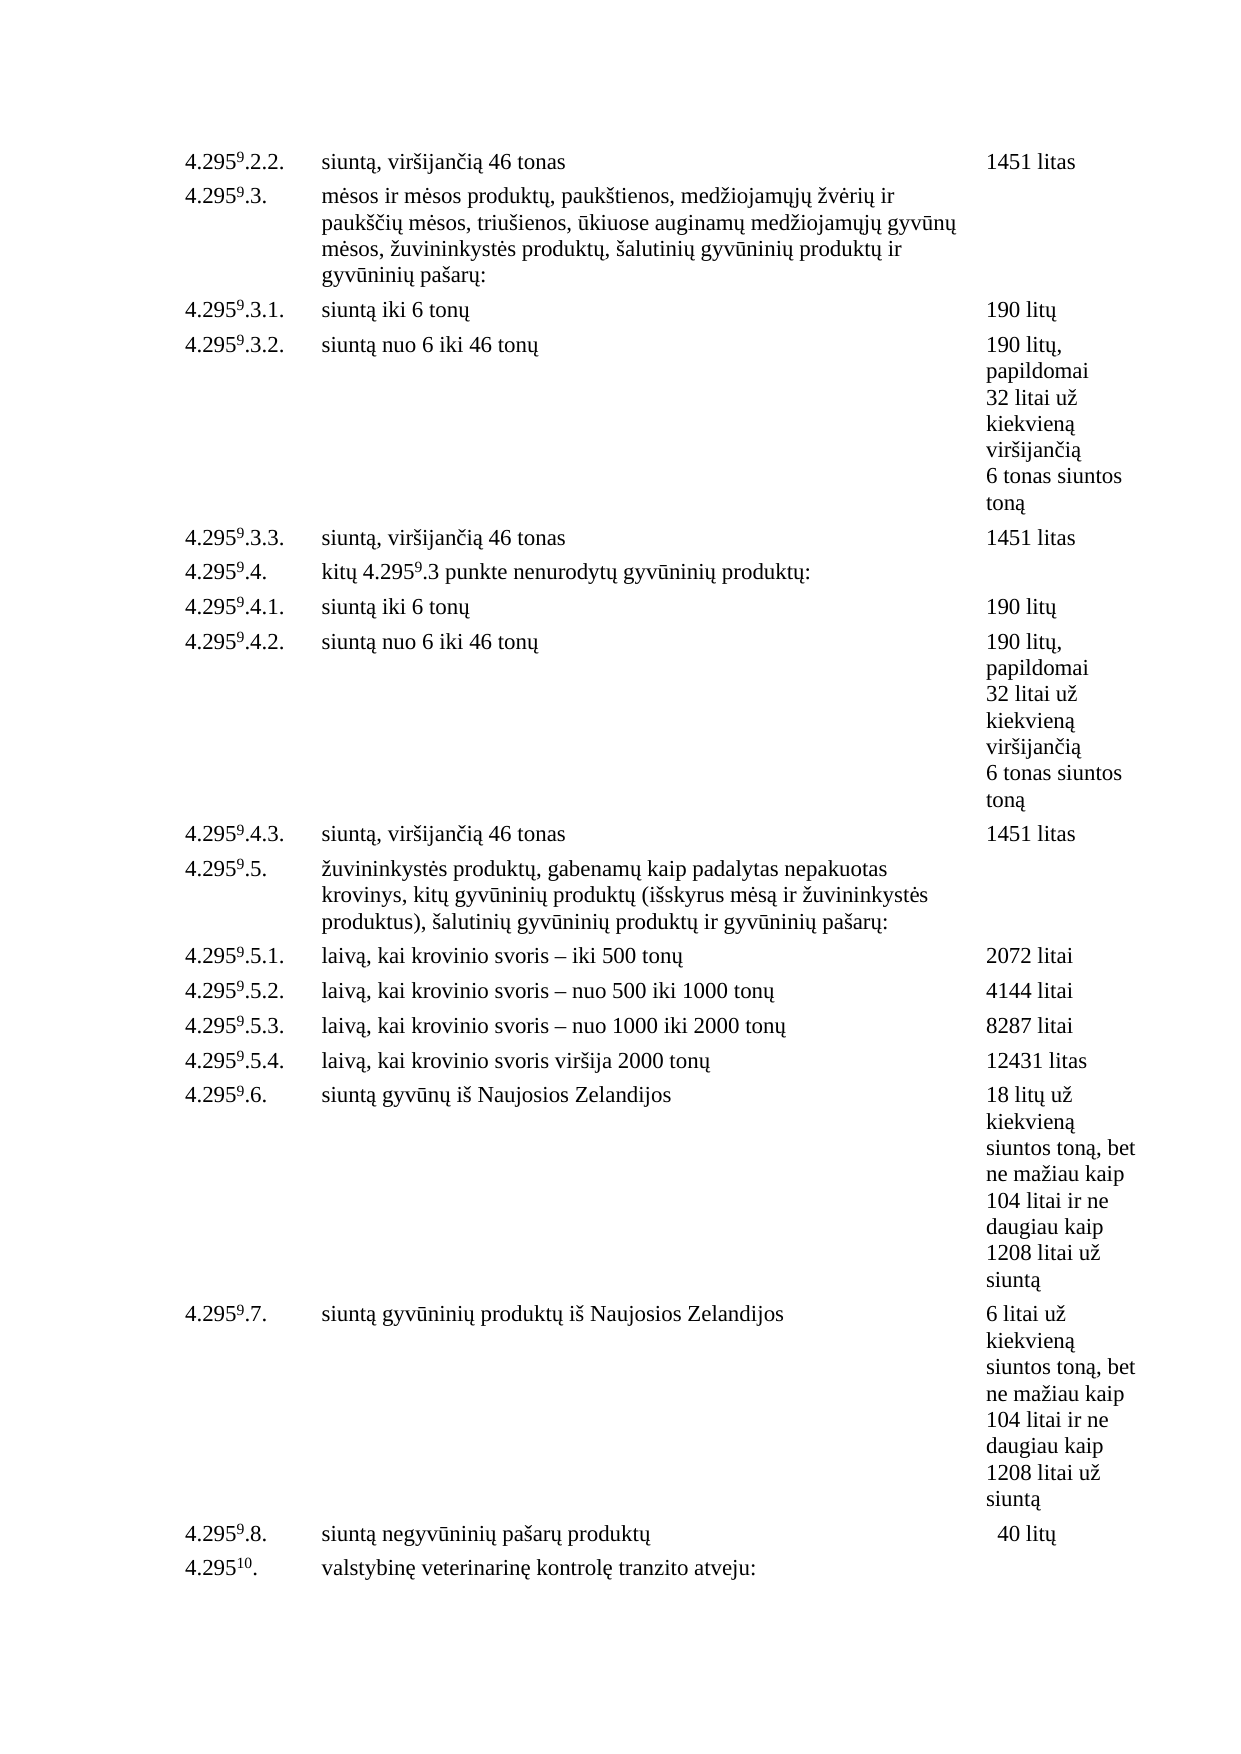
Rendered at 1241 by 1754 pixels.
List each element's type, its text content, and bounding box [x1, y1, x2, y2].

table_cell 4.2959.3.3. [174, 524, 321, 558]
table_cell siuntą nuo 6 iki 46 tonų [321, 628, 986, 821]
table_cell 40 litų [986, 1520, 1148, 1554]
table_cell siuntą gyvūnų iš Naujosios Zelandijos [321, 1081, 986, 1301]
table_cell 1451 litas [986, 821, 1148, 855]
table_cell 4.2959.5.1. [174, 943, 321, 977]
table_cell mėsos ir mėsos produktų, paukštienos, medžiojamųjų žvėrių ir paukščių mėsos, triušienos, ūkiuose auginamų medžiojamųjų gyvūnų mėsos, žuvininkystės produktų, šalutinių gyvūninių produktų ir gyvūninių pašarų: [321, 183, 986, 296]
table_cell siuntą, viršijančią 46 tonas [321, 148, 986, 182]
table_cell laivą, kai krovinio svoris – nuo 500 iki 1000 tonų [321, 977, 986, 1012]
table_cell 1451 litas [986, 524, 1148, 558]
table_cell [986, 558, 1148, 593]
table_cell siuntą iki 6 tonų [321, 593, 986, 628]
table_cell laivą, kai krovinio svoris – nuo 1000 iki 2000 tonų [321, 1012, 986, 1047]
table_cell 4.2959.8. [174, 1520, 321, 1554]
table_cell siuntą negyvūninių pašarų produktų [321, 1520, 986, 1554]
table_cell 4144 litai [986, 977, 1148, 1012]
table_cell 4.2959.4.2. [174, 628, 321, 821]
table_cell 190 litų [986, 296, 1148, 331]
table_cell [986, 855, 1148, 943]
table_cell 4.2959.5.3. [174, 1012, 321, 1047]
table_cell 4.2959.4.3. [174, 821, 321, 855]
table_cell 6 litai už kiekvieną siuntos toną, bet ne mažiau kaip 104 litai ir ne daugiau kaip 1208 litai už siuntą [986, 1301, 1148, 1520]
table_cell siuntą, viršijančią 46 tonas [321, 524, 986, 558]
table_cell 4.2959.7. [174, 1301, 321, 1520]
table_cell 4.2959.5.2. [174, 977, 321, 1012]
table_cell 8287 litai [986, 1012, 1148, 1047]
table_cell 4.2959.6. [174, 1081, 321, 1301]
table_cell 1451 litas [986, 148, 1148, 182]
table_cell 2072 litai [986, 943, 1148, 977]
table_cell valstybinę veterinarinę kontrolę tranzito atveju: [321, 1554, 986, 1589]
table_cell 4.2959.3.2. [174, 331, 321, 524]
table_cell siuntą nuo 6 iki 46 tonų [321, 331, 986, 524]
table_cell 4.29510. [174, 1554, 321, 1589]
table_cell 4.2959.3.1. [174, 296, 321, 331]
table_cell 12431 litas [986, 1047, 1148, 1081]
table_cell [986, 183, 1148, 296]
table_cell 18 litų už kiekvieną siuntos toną, bet ne mažiau kaip 104 litai ir ne daugiau kaip 1208 litai už siuntą [986, 1081, 1148, 1301]
table_cell 4.2959.4.1. [174, 593, 321, 628]
table_cell 190 litų, papildomai 32 litai už kiekvieną viršijančią 6 tonas siuntos toną [986, 628, 1148, 821]
table_cell laivą, kai krovinio svoris viršija 2000 tonų [321, 1047, 986, 1081]
table_cell siuntą iki 6 tonų [321, 296, 986, 331]
table_cell 4.2959.4. [174, 558, 321, 593]
table_cell kitų 4.2959.3 punkte nenurodytų gyvūninių produktų: [321, 558, 986, 593]
table_cell 190 litų, papildomai 32 litai už kiekvieną viršijančią 6 tonas siuntos toną [986, 331, 1148, 524]
table_cell 190 litų [986, 593, 1148, 628]
table_cell laivą, kai krovinio svoris – iki 500 tonų [321, 943, 986, 977]
table_cell siuntą, viršijančią 46 tonas [321, 821, 986, 855]
table_cell žuvininkystės produktų, gabenamų kaip padalytas nepakuotas krovinys, kitų gyvūninių produktų (išskyrus mėsą ir žuvininkystės produktus), šalutinių gyvūninių produktų ir gyvūninių pašarų: [321, 855, 986, 943]
table_cell 4.2959.5.4. [174, 1047, 321, 1081]
table_cell 4.2959.5. [174, 855, 321, 943]
table_cell 4.2959.3. [174, 183, 321, 296]
table_cell [986, 1554, 1148, 1589]
table_cell 4.2959.2.2. [174, 148, 321, 182]
table_cell siuntą gyvūninių produktų iš Naujosios Zelandijos [321, 1301, 986, 1520]
